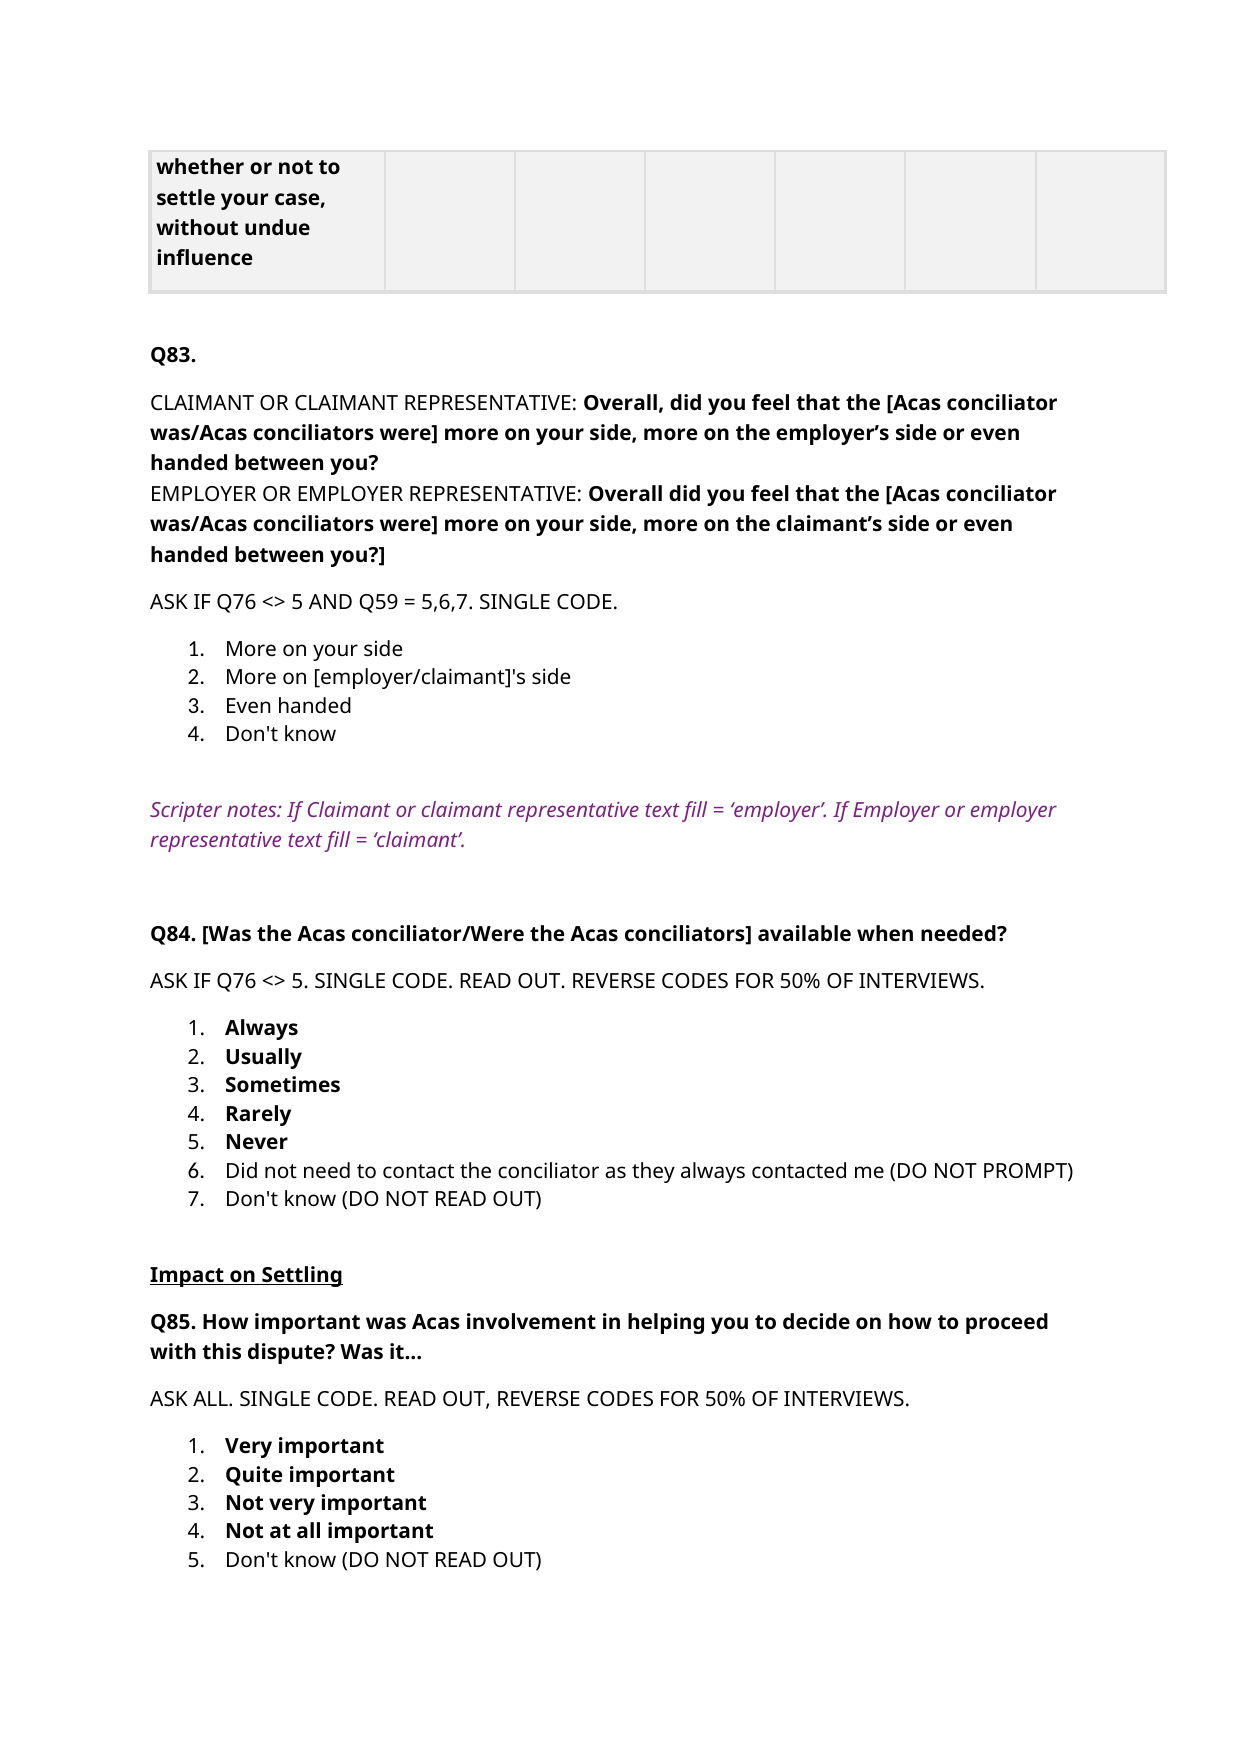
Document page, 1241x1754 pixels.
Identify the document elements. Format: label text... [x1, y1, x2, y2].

text ASK ALL. SINGLE CODE. READ OUT, REVERSE CODES FOR 50% OF INTERVIEWS. [150, 1384, 1090, 1413]
text Q84. [Was the Acas conciliator/Were the Acas conciliators] available when needed? [150, 919, 1090, 948]
list More on [employer/claimant]'s side [187, 662, 1090, 691]
text Scripter notes: If Claimant or claimant representative text fill = ‘employer’. If Employer or employer representative text fill = ‘claimant’. [150, 795, 1090, 854]
table_cell [906, 152, 1035, 290]
text CLAIMANT OR CLAIMANT REPRESENTATIVE: Overall, did you feel that the [Acas conciliator was/Acas conciliators were] more on your side, more on the employer’s side or even handed between you? EMPLOYER OR EMPLOYER REPRESENTATIVE: Overall did you feel that the [Acas conciliator was/Acas conciliators were] more on your side, more on the claimant’s side or even handed between you?] [150, 388, 1090, 568]
list Never [187, 1127, 1090, 1156]
table_cell [776, 152, 904, 290]
text ASK IF Q76 <> 5 AND Q59 = 5,6,7. SINGLE CODE. [150, 587, 1090, 615]
list Rarely [187, 1099, 1090, 1127]
list Did not need to contact the conciliator as they always contacted me (DO NOT PROMPT) [187, 1156, 1090, 1184]
list Quite important [187, 1460, 1090, 1488]
list Even handed [187, 691, 1090, 719]
list Don't know (DO NOT READ OUT) [187, 1184, 1090, 1213]
text Q85. How important was Acas involvement in helping you to decide on how to proceed with this dispute? Was it... [150, 1307, 1090, 1366]
text Impact on Settling [150, 1260, 1090, 1288]
list Don't know [187, 719, 1090, 748]
list Sometimes [187, 1070, 1090, 1099]
list Always [187, 1013, 1090, 1042]
list More on your side [187, 634, 1090, 662]
list Not at all important [187, 1517, 1090, 1545]
table_cell [646, 152, 774, 290]
list Don't know (DO NOT READ OUT) [187, 1545, 1090, 1573]
table_cell [386, 152, 514, 290]
table_cell [516, 152, 644, 290]
list Very important [187, 1431, 1090, 1460]
table_cell [1037, 152, 1164, 290]
list Not very important [187, 1488, 1090, 1517]
text ASK IF Q76 <> 5. SINGLE CODE. READ OUT. REVERSE CODES FOR 50% OF INTERVIEWS. [150, 966, 1090, 995]
text Q83. [150, 341, 1090, 369]
list Usually [187, 1042, 1090, 1070]
table_cell whether or not to settle your case, without undue influence [152, 152, 384, 290]
